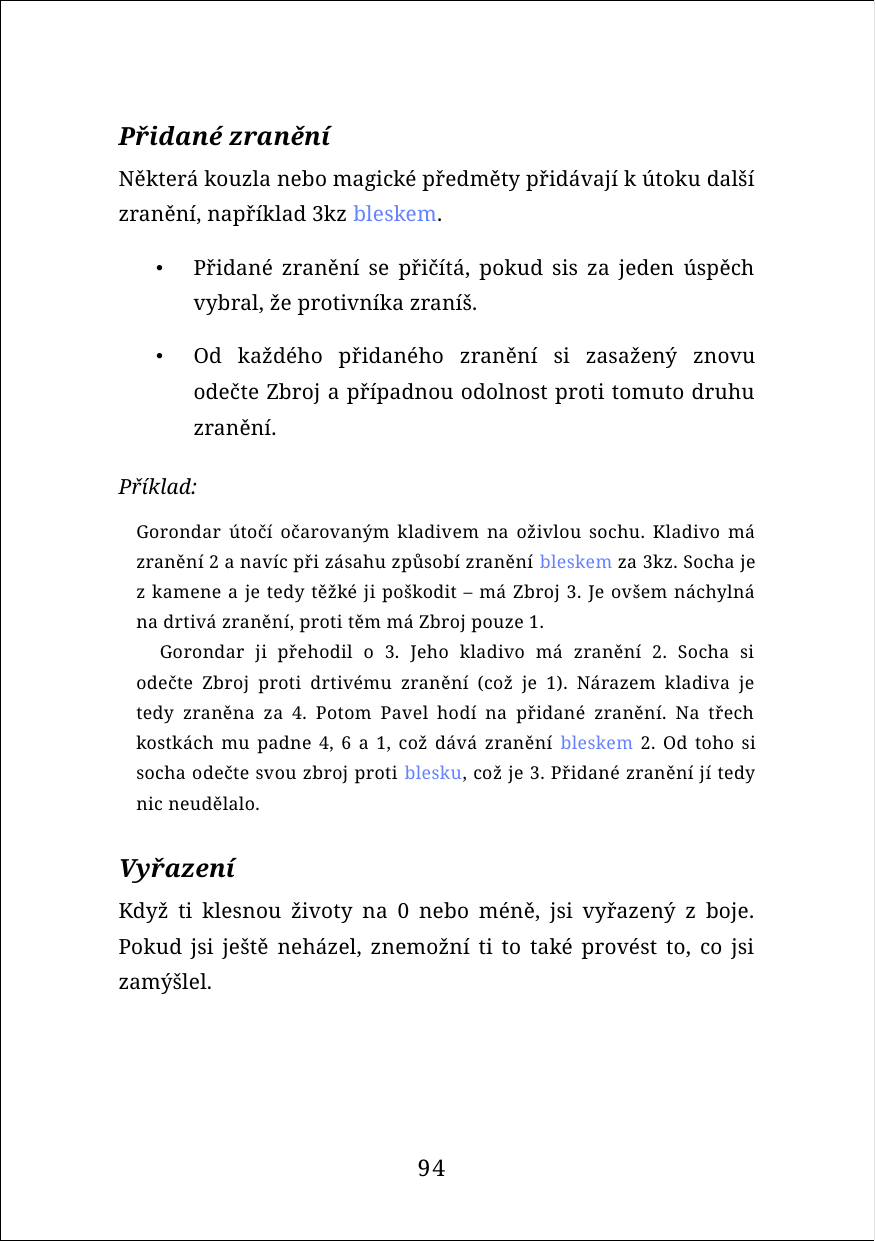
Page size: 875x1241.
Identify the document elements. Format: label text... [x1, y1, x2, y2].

list Přidané zranění se přičítá, pokud sis za jeden úspěch vybral, že protivníka zraníš. [156, 253, 756, 317]
subtitle Vyřazení [118, 851, 756, 885]
text Když ti klesnou životy na 0 nebo méně, jsi vyřazený z boje. Pokud jsi ještě neházel, znemožní ti to také provést to, co jsi zamýšlel. [118, 896, 756, 996]
list Od každého přidaného zranění si zasažený znovu odečte Zbroj a případnou odolnost proti tomuto druhu zranění. [156, 342, 756, 441]
text Příklad: [118, 472, 756, 500]
text Gorondar útočí očarovaným kladivem na oživlou sochu. Kladivo má zranění 2 a navíc při zásahu způsobí zranění bleskem za 3kz. Socha je z kamene a je tedy těžké ji poškodit – má Zbroj 3. Je ovšem náchylná na drtivá zranění, proti těm má Zbroj pouze 1. Gorondar ji přehodil o 3. Jeho kladivo má zranění 2. Socha si odečte Zbroj proti drtivému zranění (což je 1). Nárazem kladiva je tedy zraněna za 4. Potom Pavel hodí na přidané zranění. Na třech kostkách mu padne 4, 6 a 1, což dává zranění bleskem 2. Od toho si socha odečte svou zbroj proti blesku, což je 3. Přidané zranění jí tedy nic neudělalo. [136, 519, 756, 815]
text Některá kouzla nebo magické předměty přidávají k útoku další zranění, například 3kz bleskem. [118, 164, 756, 228]
subtitle Přidané zranění [118, 118, 756, 152]
